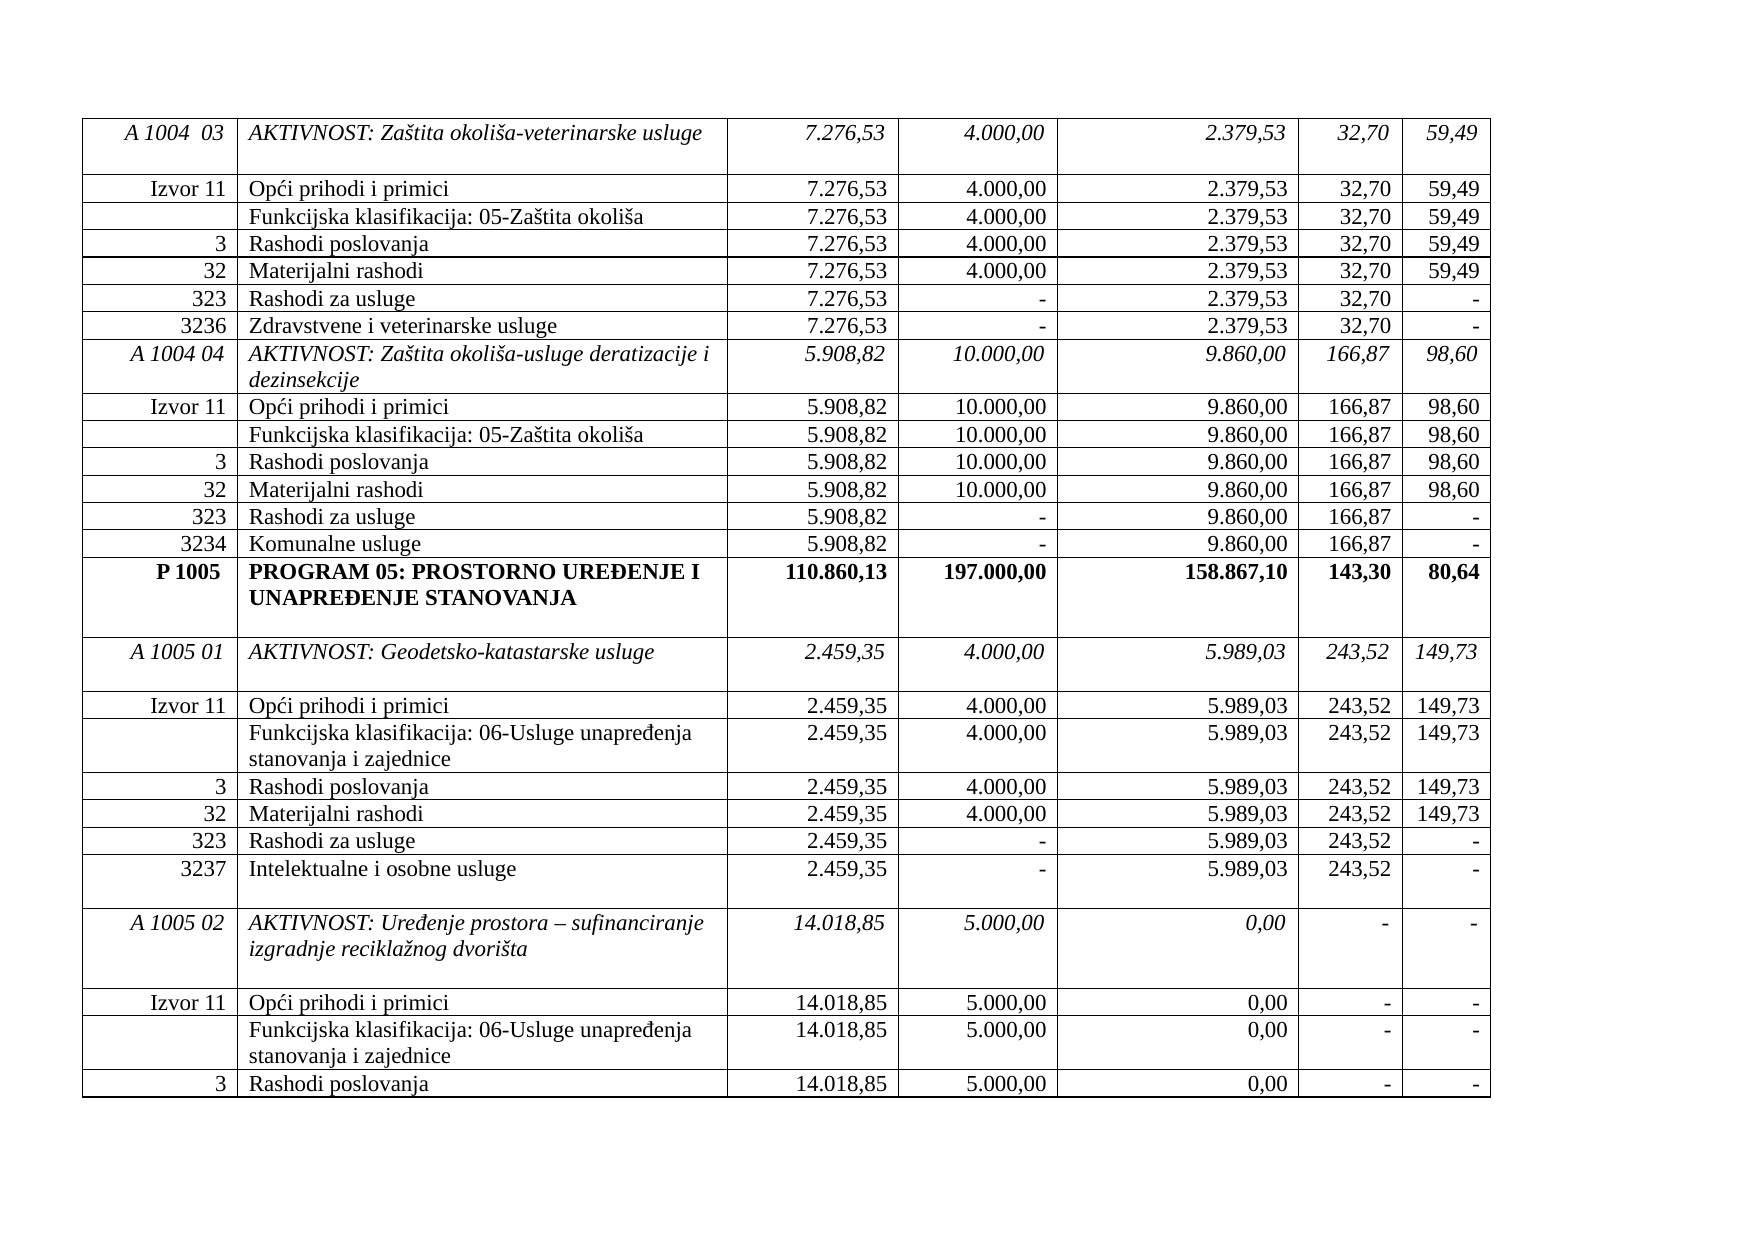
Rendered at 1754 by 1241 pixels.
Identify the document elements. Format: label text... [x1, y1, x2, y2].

table_cell Materijalni rashodi [238, 800, 727, 827]
table_cell AKTIVNOST: Geodetsko-katastarske usluge [238, 638, 727, 691]
table_cell 2.459,35 [728, 828, 898, 854]
table_cell [83, 1016, 237, 1069]
table_cell 149,73 [1403, 773, 1490, 799]
table_cell Funkcijska klasifikacija: 06-Usluge unapređenja stanovanja i zajednice [238, 719, 727, 772]
table_cell 32,70 [1299, 119, 1402, 174]
table_cell A 1004 03 [83, 119, 237, 174]
table_cell A 1004 04 [83, 340, 237, 392]
table_cell 7.276,53 [728, 230, 898, 256]
table_cell Rashodi za usluge [238, 503, 727, 529]
table_cell 59,49 [1403, 230, 1490, 256]
table_cell - [1403, 989, 1490, 1015]
table_cell 98,60 [1403, 448, 1490, 474]
table_cell - [1299, 909, 1402, 988]
table_cell 3 [83, 773, 237, 799]
table_cell 9.860,00 [1058, 448, 1298, 474]
table_cell AKTIVNOST: Zaštita okoliša-usluge deratizacije i dezinsekcije [238, 340, 727, 392]
table_cell 4.000,00 [899, 638, 1057, 691]
table_cell 4.000,00 [899, 203, 1057, 229]
table_cell 323 [83, 285, 237, 311]
table_cell 98,60 [1403, 394, 1490, 420]
table_cell [83, 421, 237, 447]
table_cell 166,87 [1299, 530, 1402, 557]
table_cell Izvor 11 [83, 394, 237, 420]
table_cell Rashodi za usluge [238, 828, 727, 854]
table_cell 14.018,85 [728, 989, 898, 1015]
table_cell 5.989,03 [1058, 638, 1298, 691]
table_cell 166,87 [1299, 421, 1402, 447]
table_cell 5.908,82 [728, 421, 898, 447]
table_cell - [1299, 989, 1402, 1015]
table_cell - [899, 312, 1057, 339]
table_cell 149,73 [1403, 692, 1490, 718]
table_cell Opći prihodi i primici [238, 692, 727, 718]
table_cell 5.908,82 [728, 394, 898, 420]
table_cell 59,49 [1403, 175, 1490, 202]
table_cell 166,87 [1299, 340, 1402, 392]
table_cell Funkcijska klasifikacija: 06-Usluge unapređenja stanovanja i zajednice [238, 1016, 727, 1069]
table_cell 32,70 [1299, 312, 1402, 339]
table_cell 323 [83, 503, 237, 529]
table_cell 14.018,85 [728, 1070, 898, 1096]
table_cell Rashodi poslovanja [238, 1070, 727, 1096]
table_cell PROGRAM 05: PROSTORNO UREĐENJE I UNAPREĐENJE STANOVANJA [238, 558, 727, 637]
table_cell 166,87 [1299, 476, 1402, 502]
table_cell - [1403, 1016, 1490, 1069]
table_cell 7.276,53 [728, 119, 898, 174]
table_cell Izvor 11 [83, 175, 237, 202]
table_cell Komunalne usluge [238, 530, 727, 557]
table_cell 3237 [83, 855, 237, 908]
table_cell [83, 719, 237, 772]
table_cell 2.379,53 [1058, 203, 1298, 229]
table_cell 243,52 [1299, 719, 1402, 772]
table_cell 5.989,03 [1058, 828, 1298, 854]
table_cell 5.000,00 [899, 989, 1057, 1015]
table_cell - [1403, 828, 1490, 854]
table_cell Rashodi poslovanja [238, 773, 727, 799]
table_cell AKTIVNOST: Zaštita okoliša-veterinarske usluge [238, 119, 727, 174]
table_cell 0,00 [1058, 989, 1298, 1015]
table_cell 5.000,00 [899, 1070, 1057, 1096]
table_cell P 1005 [83, 558, 237, 637]
table_cell 32 [83, 800, 237, 827]
table_cell A 1005 01 [83, 638, 237, 691]
table_cell 4.000,00 [899, 692, 1057, 718]
table_cell 32 [83, 258, 237, 284]
table_cell 5.000,00 [899, 909, 1057, 988]
table_cell - [1403, 503, 1490, 529]
table_cell Intelektualne i osobne usluge [238, 855, 727, 908]
table_cell [83, 203, 237, 229]
table_cell 9.860,00 [1058, 476, 1298, 502]
table_cell 9.860,00 [1058, 394, 1298, 420]
table_cell 323 [83, 828, 237, 854]
table_cell Materijalni rashodi [238, 258, 727, 284]
table_cell 98,60 [1403, 340, 1490, 392]
table_cell 7.276,53 [728, 175, 898, 202]
table_cell Funkcijska klasifikacija: 05-Zaštita okoliša [238, 421, 727, 447]
table_cell 10.000,00 [899, 394, 1057, 420]
table_cell Zdravstvene i veterinarske usluge [238, 312, 727, 339]
table_cell 32,70 [1299, 230, 1402, 256]
table_cell 5.989,03 [1058, 800, 1298, 827]
table_cell 4.000,00 [899, 119, 1057, 174]
table_cell - [1403, 530, 1490, 557]
table_cell 243,52 [1299, 855, 1402, 908]
table_cell AKTIVNOST: Uređenje prostora – sufinanciranje izgradnje reciklažnog dvorišta [238, 909, 727, 988]
table_cell 9.860,00 [1058, 421, 1298, 447]
table_cell 0,00 [1058, 1016, 1298, 1069]
table_cell 10.000,00 [899, 448, 1057, 474]
table_cell - [1403, 1070, 1490, 1096]
table_cell 166,87 [1299, 394, 1402, 420]
table_cell - [899, 828, 1057, 854]
table_cell - [899, 285, 1057, 311]
table_cell 2.379,53 [1058, 230, 1298, 256]
table_cell - [1403, 312, 1490, 339]
table_cell Materijalni rashodi [238, 476, 727, 502]
table_cell 5.989,03 [1058, 692, 1298, 718]
table_cell 10.000,00 [899, 340, 1057, 392]
table_cell 59,49 [1403, 203, 1490, 229]
table_cell 2.379,53 [1058, 119, 1298, 174]
table_cell 3234 [83, 530, 237, 557]
table_cell 110.860,13 [728, 558, 898, 637]
table_cell 7.276,53 [728, 285, 898, 311]
table_cell 14.018,85 [728, 1016, 898, 1069]
table_cell 5.989,03 [1058, 855, 1298, 908]
table_cell 5.000,00 [899, 1016, 1057, 1069]
table_cell 9.860,00 [1058, 530, 1298, 557]
table_cell 32,70 [1299, 258, 1402, 284]
table_cell 149,73 [1403, 800, 1490, 827]
table_cell - [899, 855, 1057, 908]
table_cell 243,52 [1299, 773, 1402, 799]
table_cell 9.860,00 [1058, 503, 1298, 529]
table_cell 7.276,53 [728, 258, 898, 284]
table_cell 32,70 [1299, 285, 1402, 311]
table_cell 32 [83, 476, 237, 502]
table_cell 98,60 [1403, 476, 1490, 502]
table_cell 2.379,53 [1058, 312, 1298, 339]
table_cell 243,52 [1299, 800, 1402, 827]
table_cell 4.000,00 [899, 773, 1057, 799]
table_cell Opći prihodi i primici [238, 394, 727, 420]
table_cell 59,49 [1403, 119, 1490, 174]
table_cell Opći prihodi i primici [238, 989, 727, 1015]
table_cell 32,70 [1299, 175, 1402, 202]
table_cell 32,70 [1299, 203, 1402, 229]
table_cell - [899, 530, 1057, 557]
table_cell 5.908,82 [728, 448, 898, 474]
table_cell 9.860,00 [1058, 340, 1298, 392]
table_cell Rashodi poslovanja [238, 448, 727, 474]
table_cell 59,49 [1403, 258, 1490, 284]
table_cell 4.000,00 [899, 258, 1057, 284]
table_cell 5.908,82 [728, 530, 898, 557]
table_cell 5.989,03 [1058, 773, 1298, 799]
table_cell 4.000,00 [899, 230, 1057, 256]
table_cell 5.908,82 [728, 476, 898, 502]
table_cell Rashodi poslovanja [238, 230, 727, 256]
table_cell 0,00 [1058, 909, 1298, 988]
table_cell 3 [83, 230, 237, 256]
table_cell 2.459,35 [728, 800, 898, 827]
table_cell 3236 [83, 312, 237, 339]
table_cell 149,73 [1403, 638, 1490, 691]
table_cell A 1005 02 [83, 909, 237, 988]
table_cell 243,52 [1299, 692, 1402, 718]
table_cell Funkcijska klasifikacija: 05-Zaštita okoliša [238, 203, 727, 229]
table_cell - [1299, 1070, 1402, 1096]
table_cell 2.379,53 [1058, 285, 1298, 311]
table_cell 149,73 [1403, 719, 1490, 772]
table_cell 5.908,82 [728, 340, 898, 392]
table_cell 80,64 [1403, 558, 1490, 637]
table_cell 2.459,35 [728, 719, 898, 772]
table_cell 3 [83, 448, 237, 474]
table_cell Izvor 11 [83, 692, 237, 718]
table_cell 2.459,35 [728, 692, 898, 718]
table_cell Opći prihodi i primici [238, 175, 727, 202]
table_cell Rashodi za usluge [238, 285, 727, 311]
table_cell 10.000,00 [899, 476, 1057, 502]
table_cell 243,52 [1299, 638, 1402, 691]
table_cell 7.276,53 [728, 203, 898, 229]
table_cell 243,52 [1299, 828, 1402, 854]
table_cell 166,87 [1299, 503, 1402, 529]
table_cell 2.379,53 [1058, 258, 1298, 284]
table_cell 2.459,35 [728, 855, 898, 908]
table_cell Izvor 11 [83, 989, 237, 1015]
table_cell - [1403, 855, 1490, 908]
table_cell 14.018,85 [728, 909, 898, 988]
table_cell - [1403, 909, 1490, 988]
table_cell 7.276,53 [728, 312, 898, 339]
table_cell 4.000,00 [899, 800, 1057, 827]
table_cell 0,00 [1058, 1070, 1298, 1096]
table_cell 10.000,00 [899, 421, 1057, 447]
table_cell 4.000,00 [899, 719, 1057, 772]
table_cell 5.989,03 [1058, 719, 1298, 772]
table_cell - [1299, 1016, 1402, 1069]
table_cell 5.908,82 [728, 503, 898, 529]
table_cell 2.459,35 [728, 638, 898, 691]
table_cell 3 [83, 1070, 237, 1096]
table_cell 197.000,00 [899, 558, 1057, 637]
table_cell 4.000,00 [899, 175, 1057, 202]
table_cell 166,87 [1299, 448, 1402, 474]
table_cell 2.379,53 [1058, 175, 1298, 202]
table_cell 2.459,35 [728, 773, 898, 799]
table_cell 98,60 [1403, 421, 1490, 447]
table_cell 158.867,10 [1058, 558, 1298, 637]
table_cell - [1403, 285, 1490, 311]
table_cell 143,30 [1299, 558, 1402, 637]
table_cell - [899, 503, 1057, 529]
